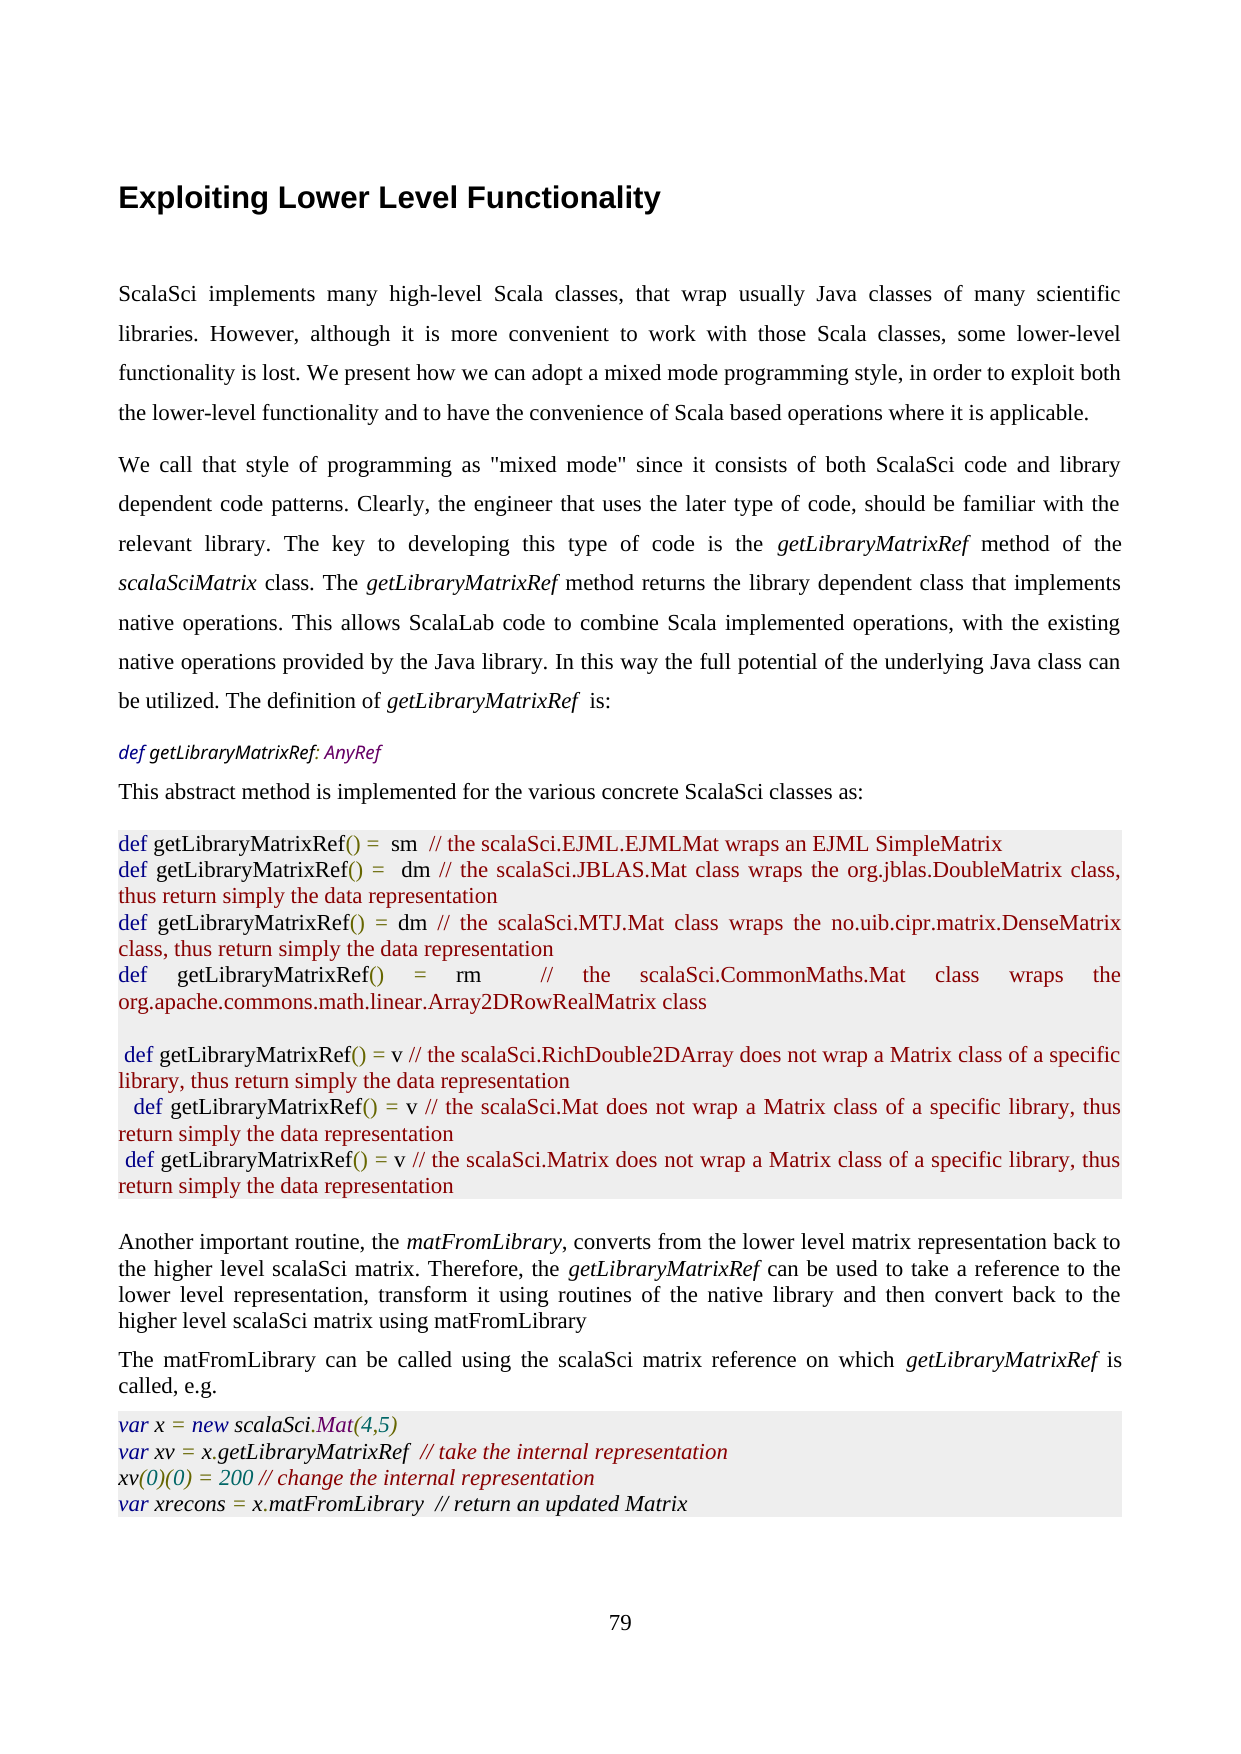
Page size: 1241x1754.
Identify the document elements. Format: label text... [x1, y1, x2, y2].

text var xrecons = x.matFromLibrary // return an updated Matrix [118, 1490, 1122, 1517]
text var x = new scalaSci.Mat(4,5) [118, 1411, 1122, 1438]
text def getLibraryMatrixRef() = rm // the scalaSci.CommonMaths.Mat class wraps the org.apache.commons.math.linear.Array2DRowRealMatrix class [118, 962, 1122, 1014]
text Another important routine, the matFromLibrary, converts from the lower level matrix representation back to the higher level scalaSci matrix. Therefore, the getLibraryMatrixRef can be used to take a reference to the lower level representation, transform it using routines of the native library and then convert back to the higher level scalaSci matrix using matFromLibrary [118, 1228, 1122, 1334]
text var xv = x.getLibraryMatrixRef // take the internal representation [118, 1438, 1122, 1464]
text def getLibraryMatrixRef() = v // the scalaSci.RichDouble2DArray does not wrap a Matrix class of a specific library, thus return simply the data representation [118, 1041, 1122, 1093]
text def getLibraryMatrixRef() = sm // the scalaSci.EJML.EJMLMat wraps an EJML SimpleMatrix [118, 830, 1122, 856]
subtitle Exploiting Lower Level Functionality [118, 179, 1122, 215]
text def getLibraryMatrixRef: AnyRef [118, 739, 1122, 765]
text The matFromLibrary can be called using the scalaSci matrix reference on which getLibraryMatrixRef is called, e.g. [118, 1346, 1122, 1399]
text def getLibraryMatrixRef() = dm // the scalaSci.JBLAS.Mat class wraps the org.jblas.DoubleMatrix class, thus return simply the data representation [118, 856, 1122, 909]
text def getLibraryMatrixRef() = v // the scalaSci.Mat does not wrap a Matrix class of a specific library, thus return simply the data representation [118, 1093, 1122, 1146]
text def getLibraryMatrixRef() = v // the scalaSci.Matrix does not wrap a Matrix class of a specific library, thus return simply the data representation [118, 1146, 1122, 1199]
text We call that style of programming as "mixed mode" since it consists of both ScalaSci code and library dependent code patterns. Clearly, the engineer that uses the later type of code, should be familiar with the relevant library. The key to developing this type of code is the getLibraryMatrixRef method of the scalaSciMatrix class. The getLibraryMatrixRef method returns the library dependent class that implements native operations. This allows ScalaLab code to combine Scala implemented operations, with the existing native operations provided by the Java library. In this way the full potential of the underlying Java class can be utilized. The definition of getLibraryMatrixRef is: [118, 451, 1122, 714]
text def getLibraryMatrixRef() = dm // the scalaSci.MTJ.Mat class wraps the no.uib.cipr.matrix.DenseMatrix class, thus return simply the data representation [118, 909, 1122, 962]
text xv(0)(0) = 200 // change the internal representation [118, 1464, 1122, 1490]
text ScalaSci implements many high-level Scala classes, that wrap usually Java classes of many scientific libraries. However, although it is more convenient to work with those Scala classes, some lower-level functionality is lost. We present how we can adopt a mixed mode programming style, in order to exploit both the lower-level functionality and to have the convenience of Scala based operations where it is applicable. [118, 280, 1122, 425]
text This abstract method is implemented for the various concrete ScalaSci classes as: [118, 778, 1122, 804]
